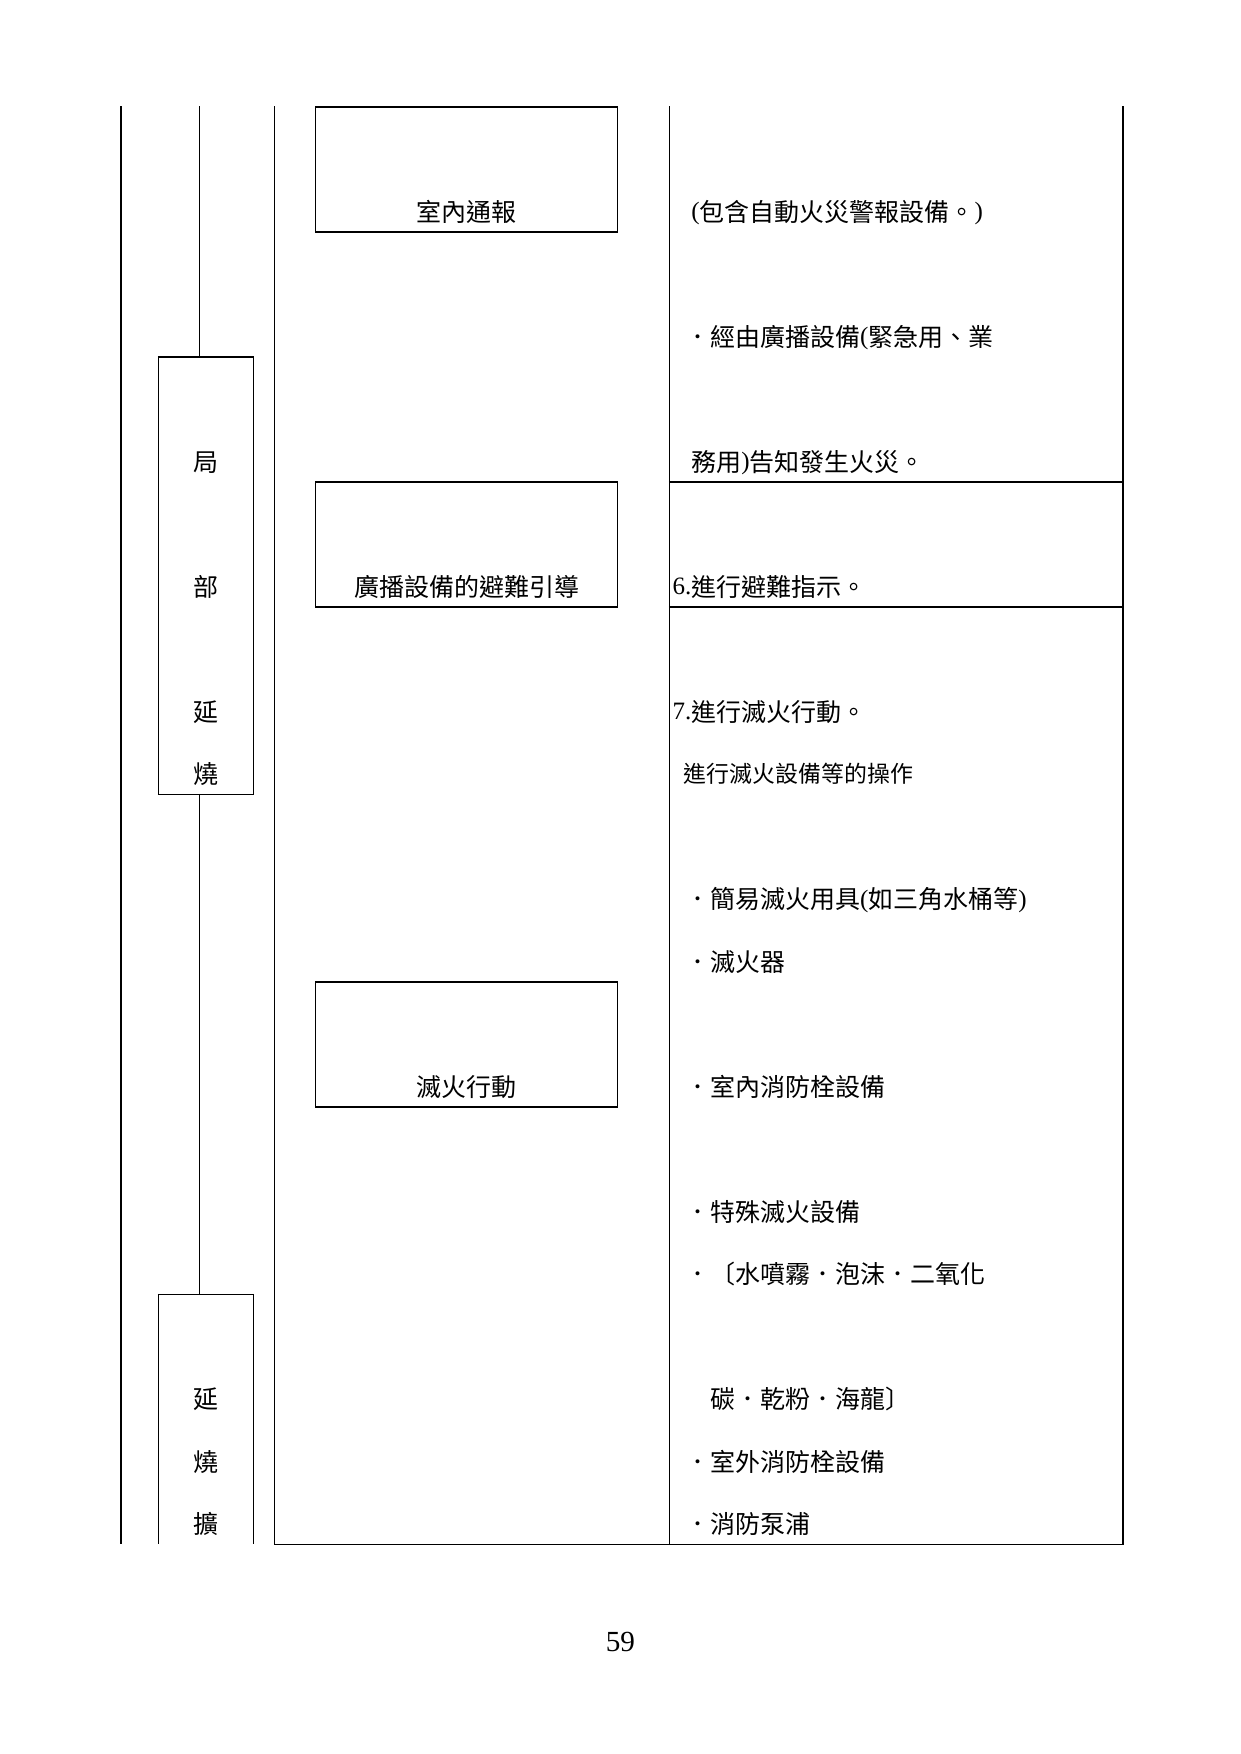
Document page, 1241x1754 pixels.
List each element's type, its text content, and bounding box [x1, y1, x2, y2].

table_cell 7.進行滅火行動。 [670, 608, 1122, 731]
table_cell [122, 606, 158, 731]
table_cell [254, 1419, 274, 1481]
table_cell [122, 731, 158, 794]
table_cell [275, 106, 315, 231]
table_cell [618, 606, 669, 731]
table_cell [316, 1108, 618, 1231]
table_cell [122, 981, 158, 1106]
table_cell [618, 1419, 669, 1481]
table_cell [275, 1419, 316, 1481]
table_cell [618, 1231, 669, 1294]
table_cell ．室內消防栓設備 [670, 981, 1122, 1106]
table_cell [254, 106, 274, 231]
table_cell [275, 606, 316, 731]
table_cell 延 [159, 606, 253, 731]
table_cell [618, 731, 669, 794]
table_cell ．經由廣播設備(緊急用、業 [670, 231, 1122, 356]
table_cell [200, 106, 253, 231]
table_cell ．滅火器 [670, 919, 1122, 981]
table_cell [122, 1231, 158, 1294]
table_cell [275, 1231, 316, 1294]
table_cell [275, 794, 316, 919]
table_cell [200, 231, 253, 356]
table_cell 延 [159, 1295, 253, 1419]
table_cell 6.進行避難指示。 [670, 483, 1122, 606]
table_cell [316, 1231, 618, 1294]
table_cell ．簡易滅火用具(如三角水桶等) [670, 794, 1122, 919]
table_cell [618, 1294, 669, 1419]
table_cell [122, 794, 158, 919]
table_cell [122, 481, 158, 606]
table_cell 務用)告知發生火災。 [670, 356, 1122, 481]
table_cell ．〔水噴霧．泡沫．二氧化 [670, 1231, 1122, 1294]
table_cell [275, 981, 315, 1106]
table_cell [122, 919, 158, 981]
table_cell 部 [159, 481, 253, 606]
table_cell [275, 356, 316, 481]
table_cell [254, 606, 274, 731]
table_cell [254, 1294, 274, 1419]
table_cell [618, 106, 669, 231]
table_cell [254, 231, 274, 356]
table_cell [316, 1481, 618, 1544]
table_cell (包含自動火災警報設備。) [670, 106, 1122, 231]
table_cell ．特殊滅火設備 [670, 1106, 1122, 1231]
table_cell 局 [159, 358, 253, 481]
table_cell [254, 1106, 274, 1231]
table_cell [275, 481, 315, 606]
table_cell [254, 919, 274, 981]
table_cell [275, 1106, 316, 1231]
table_cell [254, 356, 274, 481]
table_cell [158, 919, 199, 981]
table_cell 碳．乾粉．海龍〕 [670, 1294, 1122, 1419]
table_cell [200, 919, 253, 981]
table_cell [618, 794, 669, 919]
table_cell [158, 1106, 199, 1231]
table_cell [316, 1294, 618, 1419]
table_cell [254, 1231, 274, 1294]
table_cell [200, 981, 253, 1106]
table_cell [254, 481, 274, 606]
table_cell [254, 731, 274, 794]
table_cell [254, 1481, 274, 1544]
table_cell 燒 [159, 1419, 253, 1481]
table_cell [618, 231, 669, 356]
table_cell [316, 731, 618, 794]
table_cell [618, 356, 669, 481]
table_cell [158, 1231, 199, 1294]
table_cell 燒 [159, 731, 253, 794]
table_cell [316, 233, 618, 356]
table_cell [618, 919, 669, 981]
table_cell [275, 1481, 316, 1544]
table_cell 廣播設備的避難引導 [316, 483, 617, 606]
table_cell [275, 231, 316, 356]
table_cell [316, 1419, 618, 1481]
table_cell [122, 1106, 158, 1231]
table_cell [122, 1419, 158, 1481]
table_cell [316, 356, 618, 481]
table_cell [122, 231, 158, 356]
table_cell [618, 481, 669, 606]
table_cell 滅火行動 [316, 983, 617, 1106]
table_cell [200, 1231, 253, 1294]
table_cell [618, 1106, 669, 1231]
table_cell [158, 981, 199, 1106]
table_cell ．室外消防栓設備 [670, 1419, 1122, 1481]
table_cell [158, 231, 199, 356]
table_cell [316, 794, 618, 919]
table_cell [254, 794, 274, 919]
table_cell [122, 356, 158, 481]
table_cell [254, 981, 274, 1106]
table_cell [275, 1294, 316, 1419]
table_cell 室內通報 [316, 108, 617, 231]
table_cell [200, 795, 253, 919]
table_cell [316, 608, 618, 731]
table_cell [316, 919, 618, 981]
table_cell [618, 1481, 669, 1544]
table_cell 進行滅火設備等的操作 [670, 731, 1122, 794]
table_cell 擴 [159, 1481, 253, 1544]
table_cell [618, 981, 669, 1106]
table_cell [275, 731, 316, 794]
table_cell [275, 919, 316, 981]
table_cell [122, 1481, 158, 1544]
table_cell [200, 1106, 253, 1231]
table_cell [158, 106, 199, 231]
table_cell ．消防泵浦 [670, 1481, 1122, 1544]
table_cell [122, 106, 158, 231]
table_cell [158, 795, 199, 919]
table_cell [122, 1294, 158, 1419]
